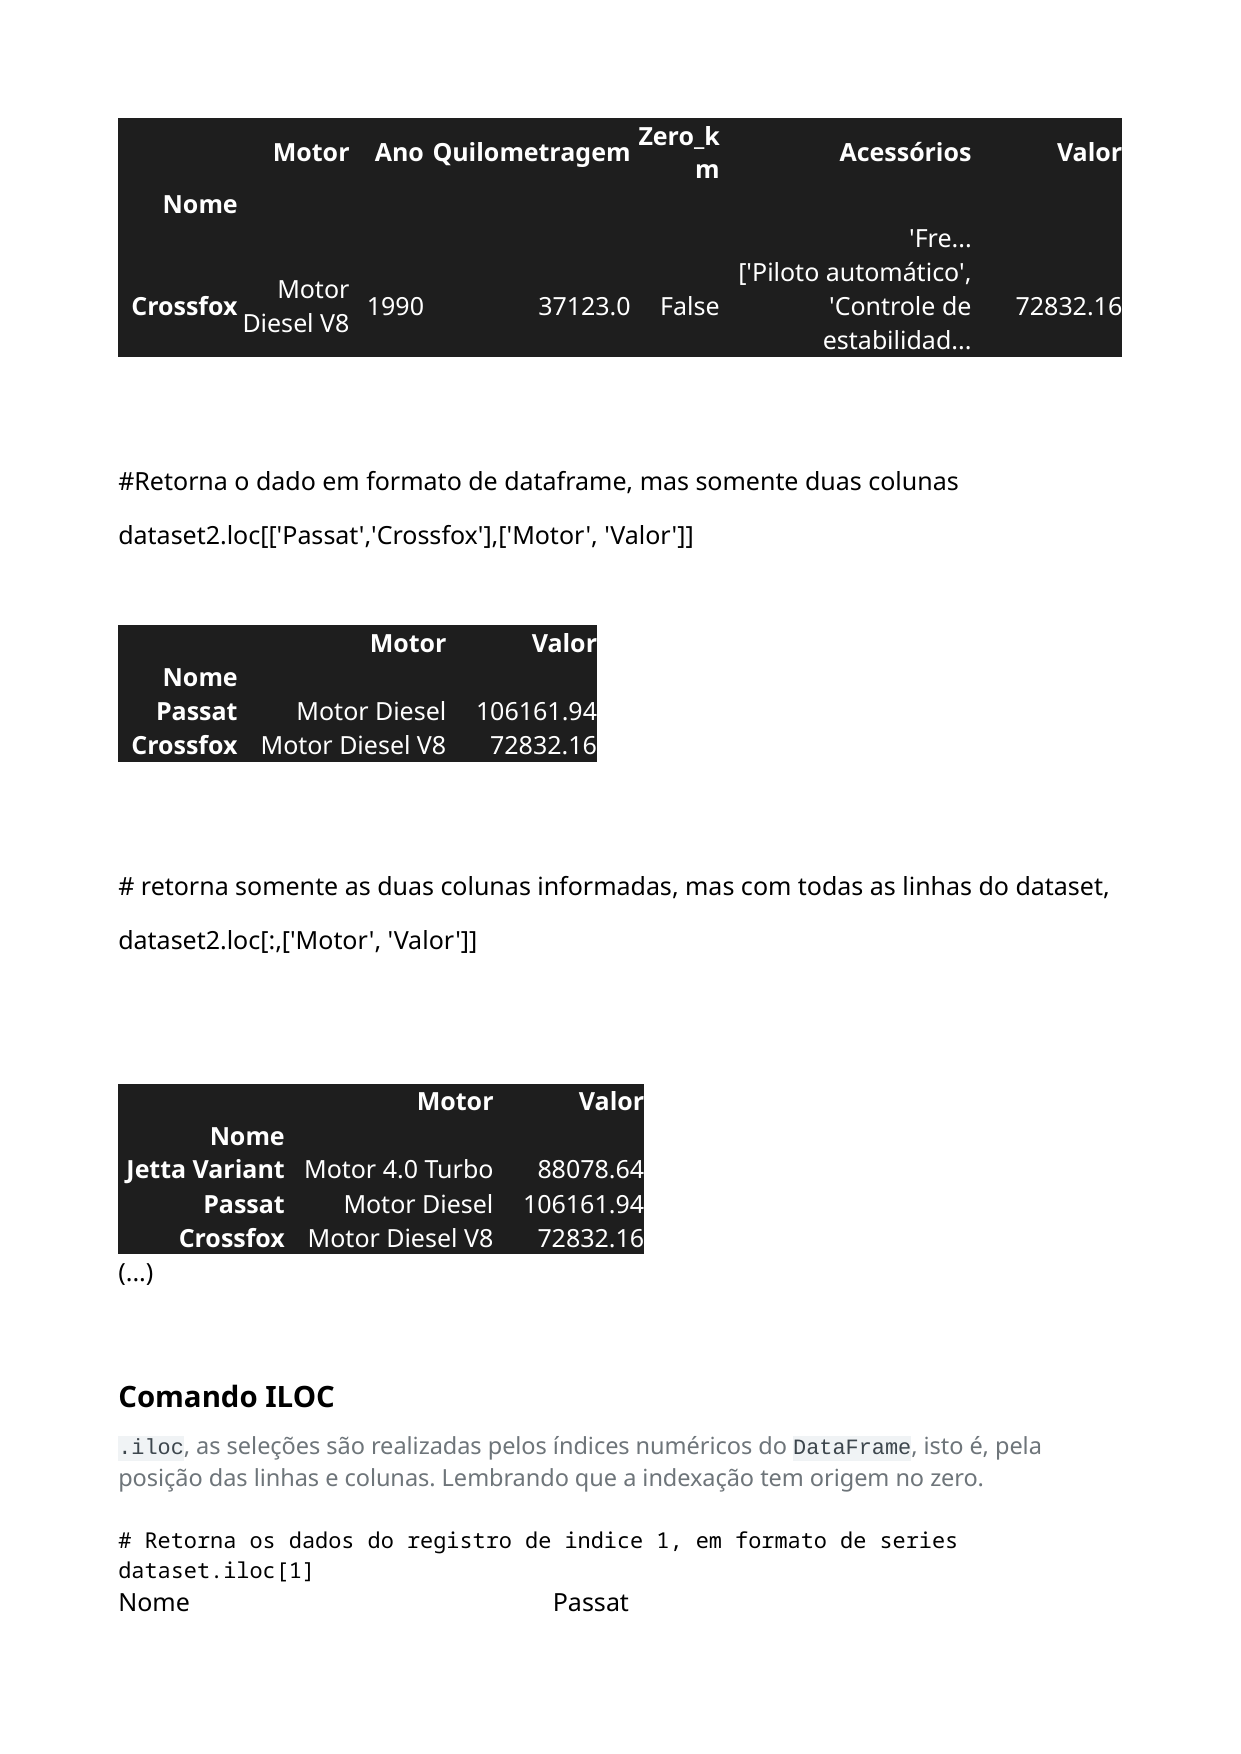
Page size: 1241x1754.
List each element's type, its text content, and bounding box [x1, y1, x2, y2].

table_cell False [631, 254, 719, 357]
table_cell Nome [118, 1118, 284, 1152]
table_header Zero_km [631, 118, 719, 186]
table_cell Crossfox [118, 1220, 284, 1254]
table_cell Motor Diesel [285, 1186, 493, 1220]
text dataset.iloc[1] [118, 1555, 1122, 1584]
table_cell [238, 659, 446, 693]
table_cell [424, 186, 631, 220]
table_cell [238, 220, 349, 254]
subtitle Comando ILOC [118, 1376, 1122, 1416]
table_cell 37123.0 [424, 254, 631, 357]
table_cell [971, 220, 1122, 254]
text dataset2.loc[:,['Motor', 'Valor']] [118, 923, 1122, 957]
table_cell Nome [118, 659, 237, 693]
table_cell 1990 [349, 254, 424, 357]
table_header Motor [285, 1084, 493, 1118]
table_cell Nome [118, 186, 237, 220]
table_cell Motor Diesel V8 [285, 1220, 493, 1254]
table_header Motor [238, 118, 349, 186]
table_cell 88078.64 [493, 1152, 644, 1186]
table_cell [720, 186, 971, 220]
table_cell [349, 220, 424, 254]
table_cell [238, 186, 349, 220]
table_cell Motor 4.0 Turbo [285, 1152, 493, 1186]
table_cell 72832.16 [493, 1220, 644, 1254]
table_header Acessórios [720, 118, 971, 186]
table_cell Passat [118, 694, 237, 727]
text Nome Passat [118, 1584, 1122, 1618]
text # retorna somente as duas colunas informadas, mas com todas as linhas do dataset, [118, 869, 1122, 903]
table_cell Motor Diesel V8 [238, 728, 446, 762]
table_cell 106161.94 [493, 1186, 644, 1220]
table_header Quilometragem [424, 118, 631, 186]
table_cell [971, 186, 1122, 220]
table_header [118, 1084, 284, 1118]
text # Retorna os dados do registro de indice 1, em formato de series [118, 1525, 1122, 1555]
table_header Motor [238, 625, 446, 659]
table_cell Jetta Variant [118, 1152, 284, 1186]
text .iloc, as seleções são realizadas pelos índices numéricos do DataFrame, isto é, pela posição das linhas e colunas. Lembrando que a indexação tem origem no zero. [118, 1429, 1122, 1493]
table_cell Crossfox [118, 254, 237, 357]
table_cell 106161.94 [446, 694, 597, 727]
table_cell [493, 1118, 644, 1152]
table_cell 'Fre... [720, 220, 971, 254]
table_header Ano [349, 118, 424, 186]
table_cell Motor Diesel V8 [238, 254, 349, 357]
table_cell [424, 220, 631, 254]
table_header Valor [446, 625, 597, 659]
text (...) [118, 1254, 1122, 1288]
table_header Valor [971, 118, 1122, 186]
table_cell ['Piloto automático', 'Controle de estabilidad... [720, 254, 971, 357]
table_cell [118, 220, 237, 254]
table_cell 72832.16 [971, 254, 1122, 357]
table_header Valor [493, 1084, 644, 1118]
table_cell Crossfox [118, 728, 237, 762]
table_cell [446, 659, 597, 693]
table_header [118, 625, 237, 659]
table_cell [349, 186, 424, 220]
text dataset2.loc[['Passat','Crossfox'],['Motor', 'Valor']] [118, 518, 1122, 552]
table_cell [631, 186, 719, 220]
table_cell [631, 220, 719, 254]
table_header [118, 118, 237, 186]
table_cell [285, 1118, 493, 1152]
table_cell Motor Diesel [238, 694, 446, 727]
table_cell Passat [118, 1186, 284, 1220]
table_cell 72832.16 [446, 728, 597, 762]
text #Retorna o dado em formato de dataframe, mas somente duas colunas [118, 464, 1122, 498]
